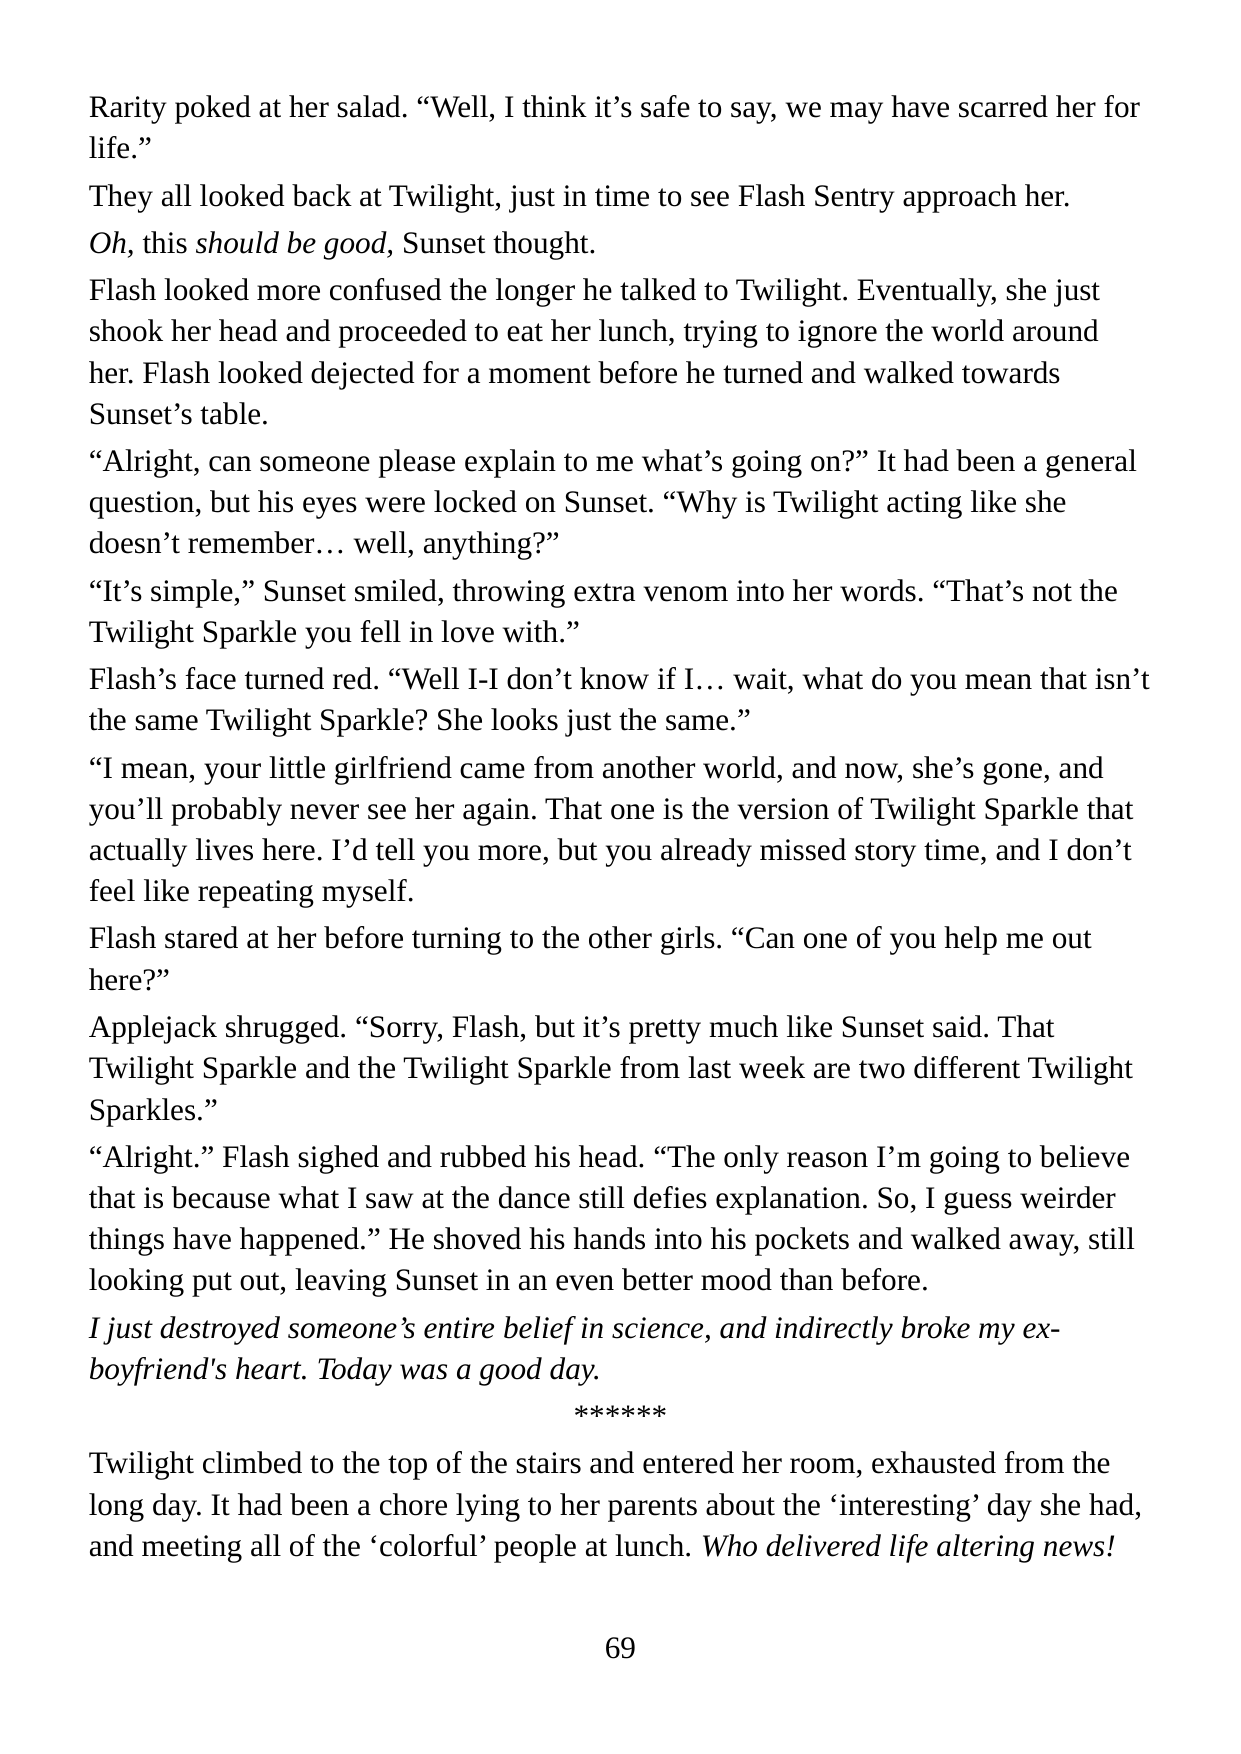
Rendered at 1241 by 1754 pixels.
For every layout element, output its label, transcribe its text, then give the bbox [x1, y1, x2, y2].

text Rarity poked at her salad. “Well, I think it’s safe to say, we may have scarred her for life.” [88, 88, 1152, 166]
text Twilight climbed to the top of the stairs and entered her room, exhausted from the long day. It had been a chore lying to her parents about the ‘interesting’ day she had, and meeting all of the ‘colorful’ people at lunch. Who delivered life altering news! [88, 1444, 1152, 1563]
text Flash’s face turned red. “Well I-I don’t know if I… wait, what do you mean that isn’t the same Twilight Sparkle? She looks just the same.” [88, 660, 1152, 738]
text “It’s simple,” Sunset smiled, throwing extra venom into her words. “That’s not the Twilight Sparkle you fell in love with.” [88, 572, 1152, 649]
text Applejack shrugged. “Sorry, Flash, but it’s pretty much like Sunset said. That Twilight Sparkle and the Twilight Sparkle from last week are two different Twilight Sparkles.” [88, 1008, 1152, 1127]
text Flash stared at her before turning to the other girls. “Can one of you help me out here?” [88, 920, 1152, 997]
text They all looked back at Twilight, just in time to see Flash Sentry approach her. [88, 177, 1152, 213]
text Flash looked more confused the longer he talked to Twilight. Eventually, she just shook her head and proceeded to eat her lunch, trying to ignore the world around her. Flash looked dejected for a moment before he turned and walked towards Sunset’s table. [88, 271, 1152, 431]
text ****** [88, 1397, 1152, 1433]
text Oh, this should be good, Sunset thought. [88, 224, 1152, 260]
text I just destroyed someone’s entire belief in science, and indirectly broke my ex-boyfriend's heart. Today was a good day. [88, 1309, 1152, 1386]
text “Alright, can someone please explain to me what’s going on?” It had been a general question, but his eyes were locked on Sunset. “Why is Twilight acting like she doesn’t remember… well, anything?” [88, 442, 1152, 561]
text “I mean, your little girlfriend came from another world, and now, she’s gone, and you’ll probably never see her again. That one is the version of Twilight Sparkle that actually lives here. I’d tell you more, but you already missed story time, and I don’t feel like repeating myself. [88, 749, 1152, 908]
text “Alright.” Flash sighed and rubbed his head. “The only reason I’m going to believe that is because what I saw at the dance still defies explanation. So, I guess weirder things have happened.” He shoved his hands into his pockets and walked away, still looking put out, leaving Sunset in an even better mood than before. [88, 1138, 1152, 1298]
